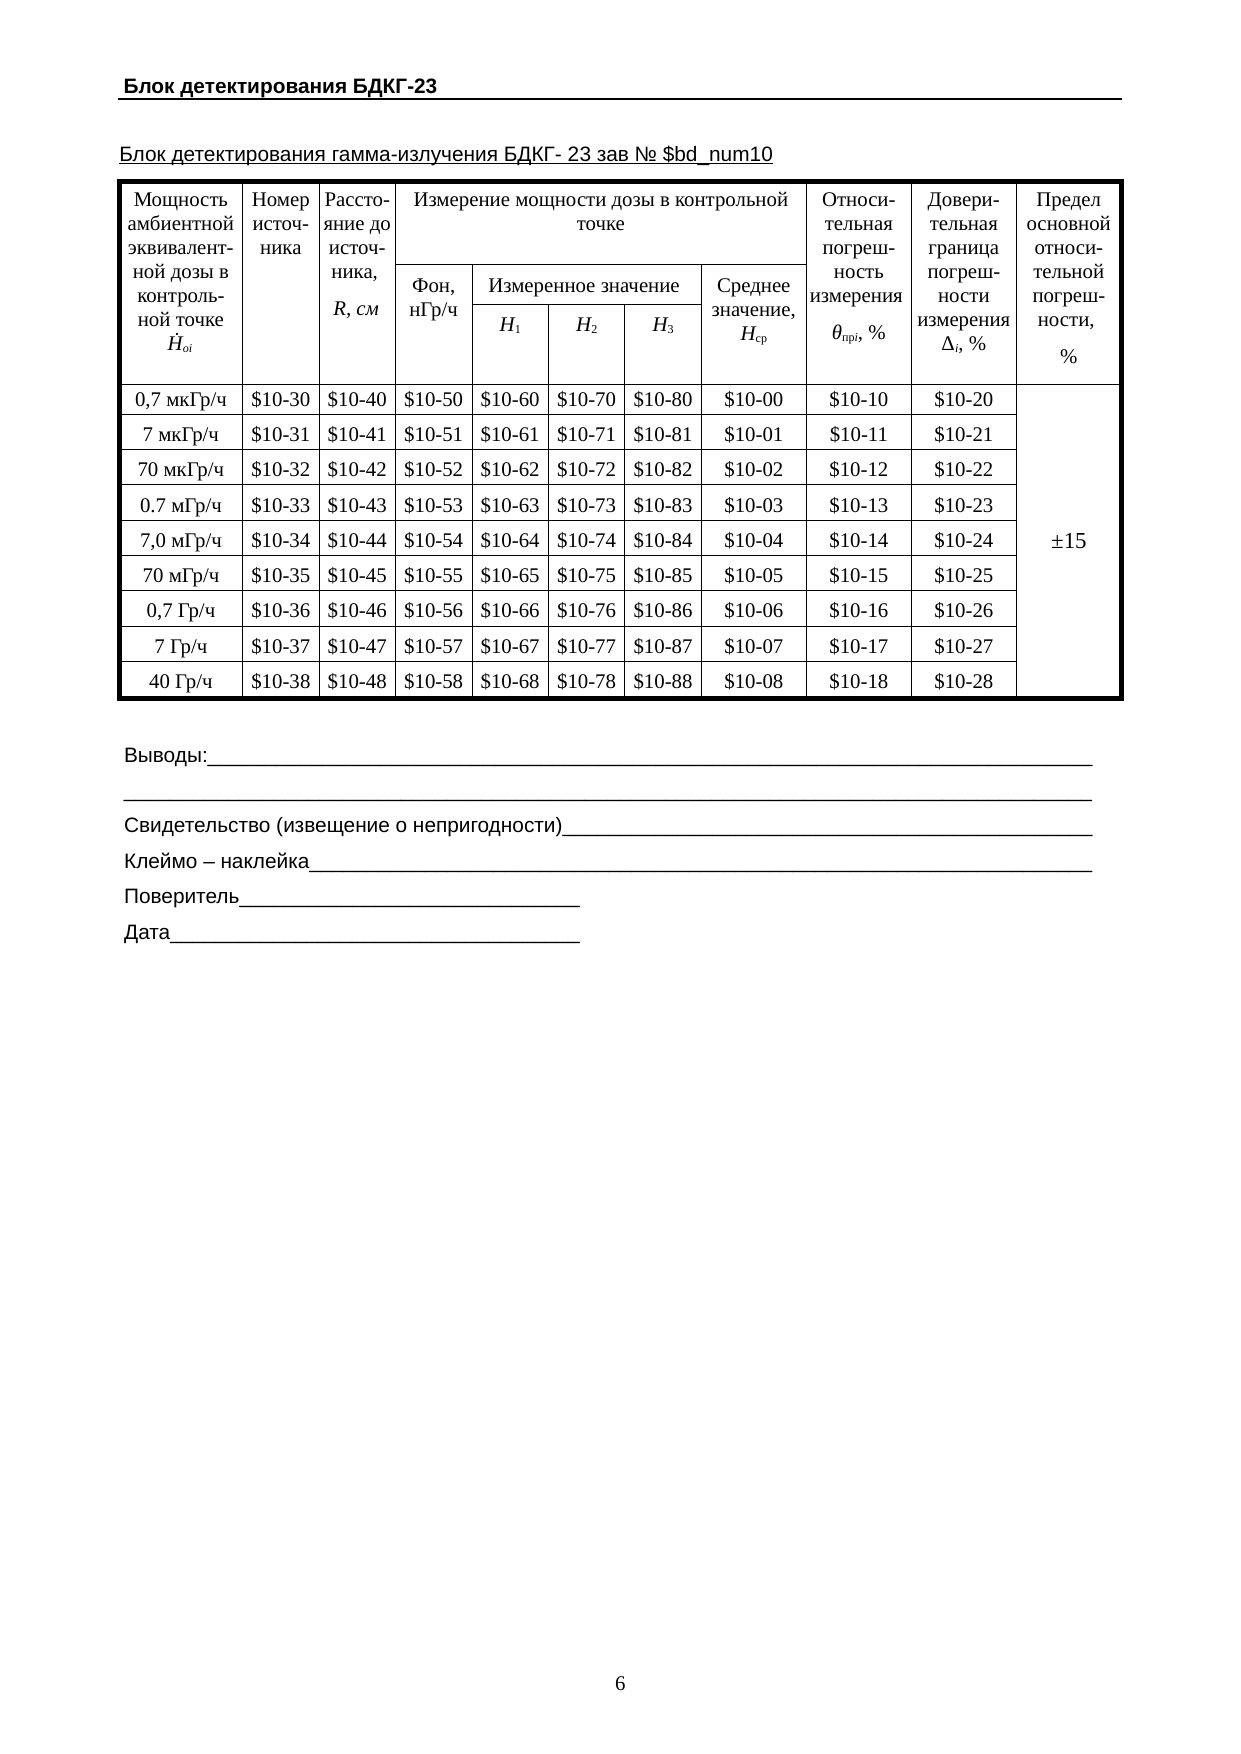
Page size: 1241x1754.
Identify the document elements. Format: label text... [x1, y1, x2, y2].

table_cell $10-27 [912, 627, 1016, 661]
table_cell Предел основной относи-тельной погреш-ности, % [1017, 184, 1119, 383]
table_cell $10-18 [807, 662, 911, 696]
table_cell $10-60 [473, 385, 548, 414]
table_cell $10-63 [473, 485, 548, 519]
table_cell $10-51 [396, 415, 472, 449]
table_cell $10-15 [807, 556, 911, 590]
table_cell $10-38 [243, 662, 319, 696]
table_cell $10-77 [549, 627, 624, 661]
table_cell $10-05 [702, 556, 806, 590]
table_cell $10-11 [807, 415, 911, 449]
table_cell 0.7 мГр/ч [122, 485, 242, 519]
table_cell $10-10 [807, 385, 911, 414]
table_cell $10-12 [807, 450, 911, 484]
table_cell 40 Гр/ч [122, 662, 242, 696]
table_cell $10-88 [625, 662, 701, 696]
table_cell $10-86 [625, 591, 701, 626]
table_cell $10-52 [396, 450, 472, 484]
table_cell $10-54 [396, 521, 472, 555]
table_cell $10-25 [912, 556, 1016, 590]
table_cell $10-46 [320, 591, 395, 626]
table_cell $10-72 [549, 450, 624, 484]
table_cell $10-14 [807, 521, 911, 555]
table_cell $10-66 [473, 591, 548, 626]
table_cell $10-53 [396, 485, 472, 519]
table_cell $10-23 [912, 485, 1016, 519]
table_cell $10-22 [912, 450, 1016, 484]
table_cell Рассто-яние до источ-ника, R, см [320, 184, 395, 383]
table_cell $10-47 [320, 627, 395, 661]
table_cell $10-45 [320, 556, 395, 590]
table_cell [118, 772, 1122, 807]
table_cell $10-06 [702, 591, 806, 626]
table_cell $10-13 [807, 485, 911, 519]
table_cell $10-21 [912, 415, 1016, 449]
table_cell $10-00 [702, 385, 806, 414]
table_cell $10-57 [396, 627, 472, 661]
table_cell $10-55 [396, 556, 472, 590]
table_cell Номер источ-ника [243, 184, 319, 383]
table_cell 70 мГр/ч [122, 556, 242, 590]
table_cell $10-68 [473, 662, 548, 696]
table_cell $10-83 [625, 485, 701, 519]
table_cell $10-32 [243, 450, 319, 484]
table_cell $10-81 [625, 415, 701, 449]
table_cell $10-28 [912, 662, 1016, 696]
table_cell Относи-тельная погреш-ность измерения θпрi, % [807, 184, 911, 383]
table_cell 0,7 мкГр/ч [122, 385, 242, 414]
table_cell $10-75 [549, 556, 624, 590]
table_cell $10-71 [549, 415, 624, 449]
table_cell $10-24 [912, 521, 1016, 555]
table_cell $10-74 [549, 521, 624, 555]
table_cell $10-31 [243, 415, 319, 449]
table_cell Фон, нГр/ч [396, 265, 472, 383]
table_cell $10-50 [396, 385, 472, 414]
table_cell $10-03 [702, 485, 806, 519]
table_cell $10-43 [320, 485, 395, 519]
table_cell $10-26 [912, 591, 1016, 626]
table_cell $10-82 [625, 450, 701, 484]
table_cell Поверитель [118, 878, 1122, 914]
table_cell $10-04 [702, 521, 806, 555]
table_cell $10-56 [396, 591, 472, 626]
table_cell $10-36 [243, 591, 319, 626]
table_cell $10-02 [702, 450, 806, 484]
table_cell $10-30 [243, 385, 319, 414]
table_cell 7 Гр/ч [122, 627, 242, 661]
table_cell $10-58 [396, 662, 472, 696]
table_cell $10-65 [473, 556, 548, 590]
table_cell $10-64 [473, 521, 548, 555]
table_cell $10-61 [473, 415, 548, 449]
table_cell $10-44 [320, 521, 395, 555]
table_cell Мощность амбиентной эквивалент-ной дозы в контроль-ной точке Ḣoi [122, 184, 242, 383]
table_cell $10-40 [320, 385, 395, 414]
table_cell $10-87 [625, 627, 701, 661]
table_cell Клеймо – наклейка [118, 843, 1122, 878]
table_cell H3 [625, 305, 701, 383]
table_cell $10-01 [702, 415, 806, 449]
table_cell Довери-тельная граница погреш-ности измерения Δi, % [912, 184, 1016, 383]
table_cell $10-17 [807, 627, 911, 661]
table_cell ±15 [1017, 385, 1119, 696]
table_cell H2 [549, 305, 624, 383]
table_cell $10-73 [549, 485, 624, 519]
table_cell H1 [473, 305, 548, 383]
table_cell Среднее значение, Hср [702, 265, 806, 383]
table_cell Измерение мощности дозы в контрольной точке [396, 184, 806, 264]
table_cell $10-20 [912, 385, 1016, 414]
table_cell $10-16 [807, 591, 911, 626]
table_cell $10-42 [320, 450, 395, 484]
table_cell 70 мкГр/ч [122, 450, 242, 484]
table_cell $10-07 [702, 627, 806, 661]
table_cell $10-70 [549, 385, 624, 414]
table_header Блок детектирования гамма-излучения БДКГ- 23 зав № $bd_num10 [119, 130, 1121, 179]
table_cell $10-84 [625, 521, 701, 555]
table_cell 0,7 Гр/ч [122, 591, 242, 626]
table_cell $10-85 [625, 556, 701, 590]
table_cell $10-33 [243, 485, 319, 519]
table_cell $10-41 [320, 415, 395, 449]
table_cell Свидетельство (извещение о непригодности) [118, 808, 1122, 843]
table_cell $10-76 [549, 591, 624, 626]
table_cell $10-34 [243, 521, 319, 555]
table_cell $10-35 [243, 556, 319, 590]
table_cell $10-62 [473, 450, 548, 484]
table_cell $10-37 [243, 627, 319, 661]
table_cell $10-08 [702, 662, 806, 696]
table_cell $10-78 [549, 662, 624, 696]
table_cell $10-67 [473, 627, 548, 661]
table_cell Измеренное значение [473, 265, 701, 304]
table_header Выводы: [118, 737, 1122, 772]
table_cell $10-48 [320, 662, 395, 696]
table_cell 7 мкГр/ч [122, 415, 242, 449]
table_cell 7,0 мГр/ч [122, 521, 242, 555]
table_cell $10-80 [625, 385, 701, 414]
table_cell Дата [118, 914, 1122, 949]
